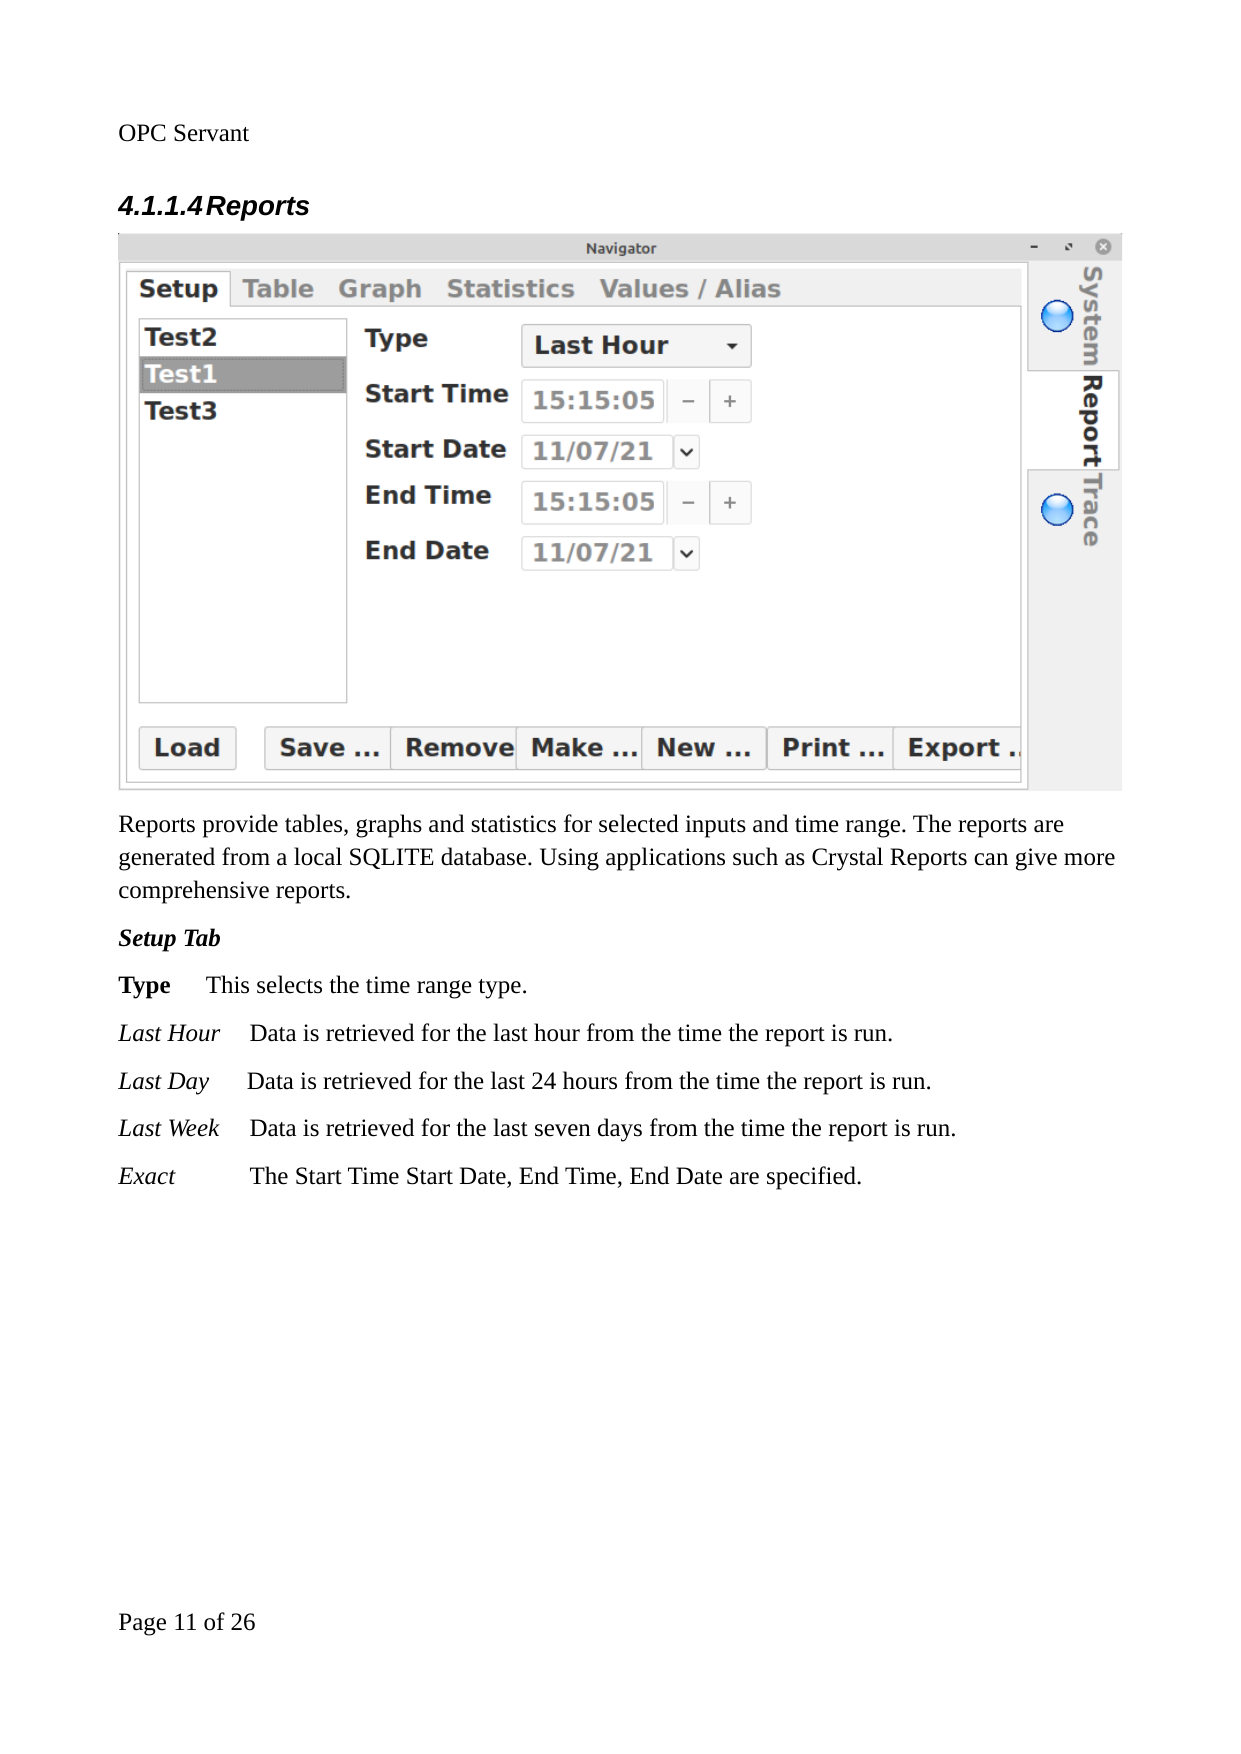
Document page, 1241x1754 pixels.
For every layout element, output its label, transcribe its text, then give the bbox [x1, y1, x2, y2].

picture [118, 233, 1123, 791]
text Setup Tab [118, 923, 1122, 952]
text Last Day Data is retrieved for the last 24 hours from the time the report is run. [118, 1066, 1122, 1094]
text Last Hour Data is retrieved for the last hour from the time the report is run. [118, 1018, 1122, 1047]
text Type This selects the time range type. [118, 971, 1122, 999]
text Exact The Start Time Start Date, End Time, End Date are specified. [118, 1161, 1122, 1190]
text Reports provide tables, graphs and statistics for selected inputs and time range. The reports are generated from a local SQLITE database. Using applications such as Crystal Reports can give more comprehensive reports. [118, 809, 1122, 904]
text Last Week Data is retrieved for the last seven days from the time the report is run. [118, 1113, 1122, 1142]
subtitle Reports [118, 189, 1122, 221]
